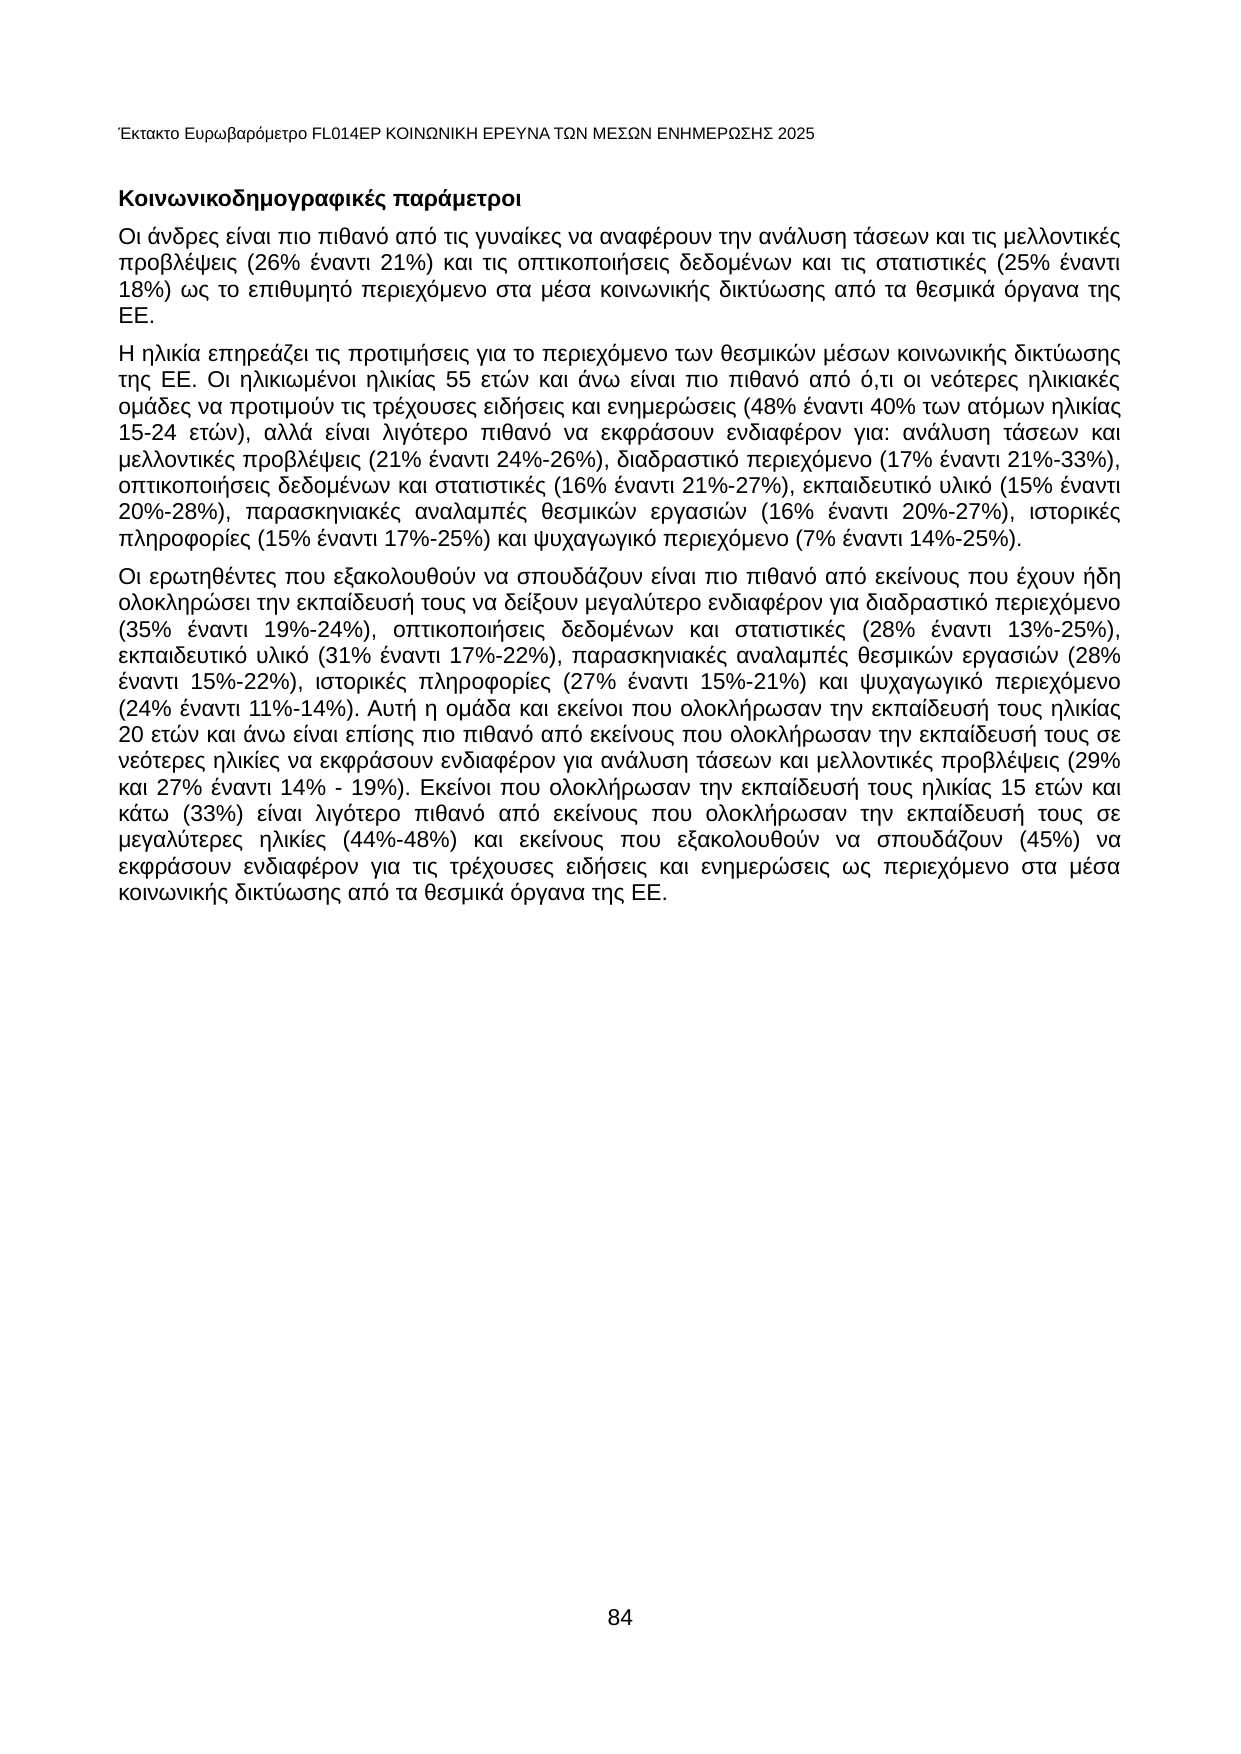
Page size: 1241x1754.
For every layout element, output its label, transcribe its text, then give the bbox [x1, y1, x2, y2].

text Κοινωνικοδημογραφικές παράμετροι [118, 184, 1122, 211]
text Οι ερωτηθέντες που εξακολουθούν να σπουδάζουν είναι πιο πιθανό από εκείνους που έχουν ήδη ολοκληρώσει την εκπαίδευσή τους να δείξουν μεγαλύτερο ενδιαφέρον για διαδραστικό περιεχόμενο (35% έναντι 19%-24%), οπτικοποιήσεις δεδομένων και στατιστικές (28% έναντι 13%-25%), εκπαιδευτικό υλικό (31% έναντι 17%-22%), παρασκηνιακές αναλαμπές θεσμικών εργασιών (28% έναντι 15%-22%), ιστορικές πληροφορίες (27% έναντι 15%-21%) και ψυχαγωγικό περιεχόμενο (24% έναντι 11%-14%). Αυτή η ομάδα και εκείνοι που ολοκλήρωσαν την εκπαίδευσή τους ηλικίας 20 ετών και άνω είναι επίσης πιο πιθανό από εκείνους που ολοκλήρωσαν την εκπαίδευσή τους σε νεότερες ηλικίες να εκφράσουν ενδιαφέρον για ανάλυση τάσεων και μελλοντικές προβλέψεις (29% και 27% έναντι 14% - 19%). Εκείνοι που ολοκλήρωσαν την εκπαίδευσή τους ηλικίας 15 ετών και κάτω (33%) είναι λιγότερο πιθανό από εκείνους που ολοκλήρωσαν την εκπαίδευσή τους σε μεγαλύτερες ηλικίες (44%-48%) και εκείνους που εξακολουθούν να σπουδάζουν (45%) να εκφράσουν ενδιαφέρον για τις τρέχουσες ειδήσεις και ενημερώσεις ως περιεχόμενο στα μέσα κοινωνικής δικτύωσης από τα θεσμικά όργανα της ΕΕ. [118, 563, 1122, 905]
text Οι άνδρες είναι πιο πιθανό από τις γυναίκες να αναφέρουν την ανάλυση τάσεων και τις μελλοντικές προβλέψεις (26% έναντι 21%) και τις οπτικοποιήσεις δεδομένων και τις στατιστικές (25% έναντι 18%) ως το επιθυμητό περιεχόμενο στα μέσα κοινωνικής δικτύωσης από τα θεσμικά όργανα της ΕΕ. [118, 223, 1122, 328]
text Η ηλικία επηρεάζει τις προτιμήσεις για το περιεχόμενο των θεσμικών μέσων κοινωνικής δικτύωσης της ΕΕ. Οι ηλικιωμένοι ηλικίας 55 ετών και άνω είναι πιο πιθανό από ό,τι οι νεότερες ηλικιακές ομάδες να προτιμούν τις τρέχουσες ειδήσεις και ενημερώσεις (48% έναντι 40% των ατόμων ηλικίας 15-24 ετών), αλλά είναι λιγότερο πιθανό να εκφράσουν ενδιαφέρον για: ανάλυση τάσεων και μελλοντικές προβλέψεις (21% έναντι 24%-26%), διαδραστικό περιεχόμενο (17% έναντι 21%-33%), οπτικοποιήσεις δεδομένων και στατιστικές (16% έναντι 21%-27%), εκπαιδευτικό υλικό (15% έναντι 20%-28%), παρασκηνιακές αναλαμπές θεσμικών εργασιών (16% έναντι 20%-27%), ιστορικές πληροφορίες (15% έναντι 17%-25%) και ψυχαγωγικό περιεχόμενο (7% έναντι 14%-25%). [118, 340, 1122, 551]
